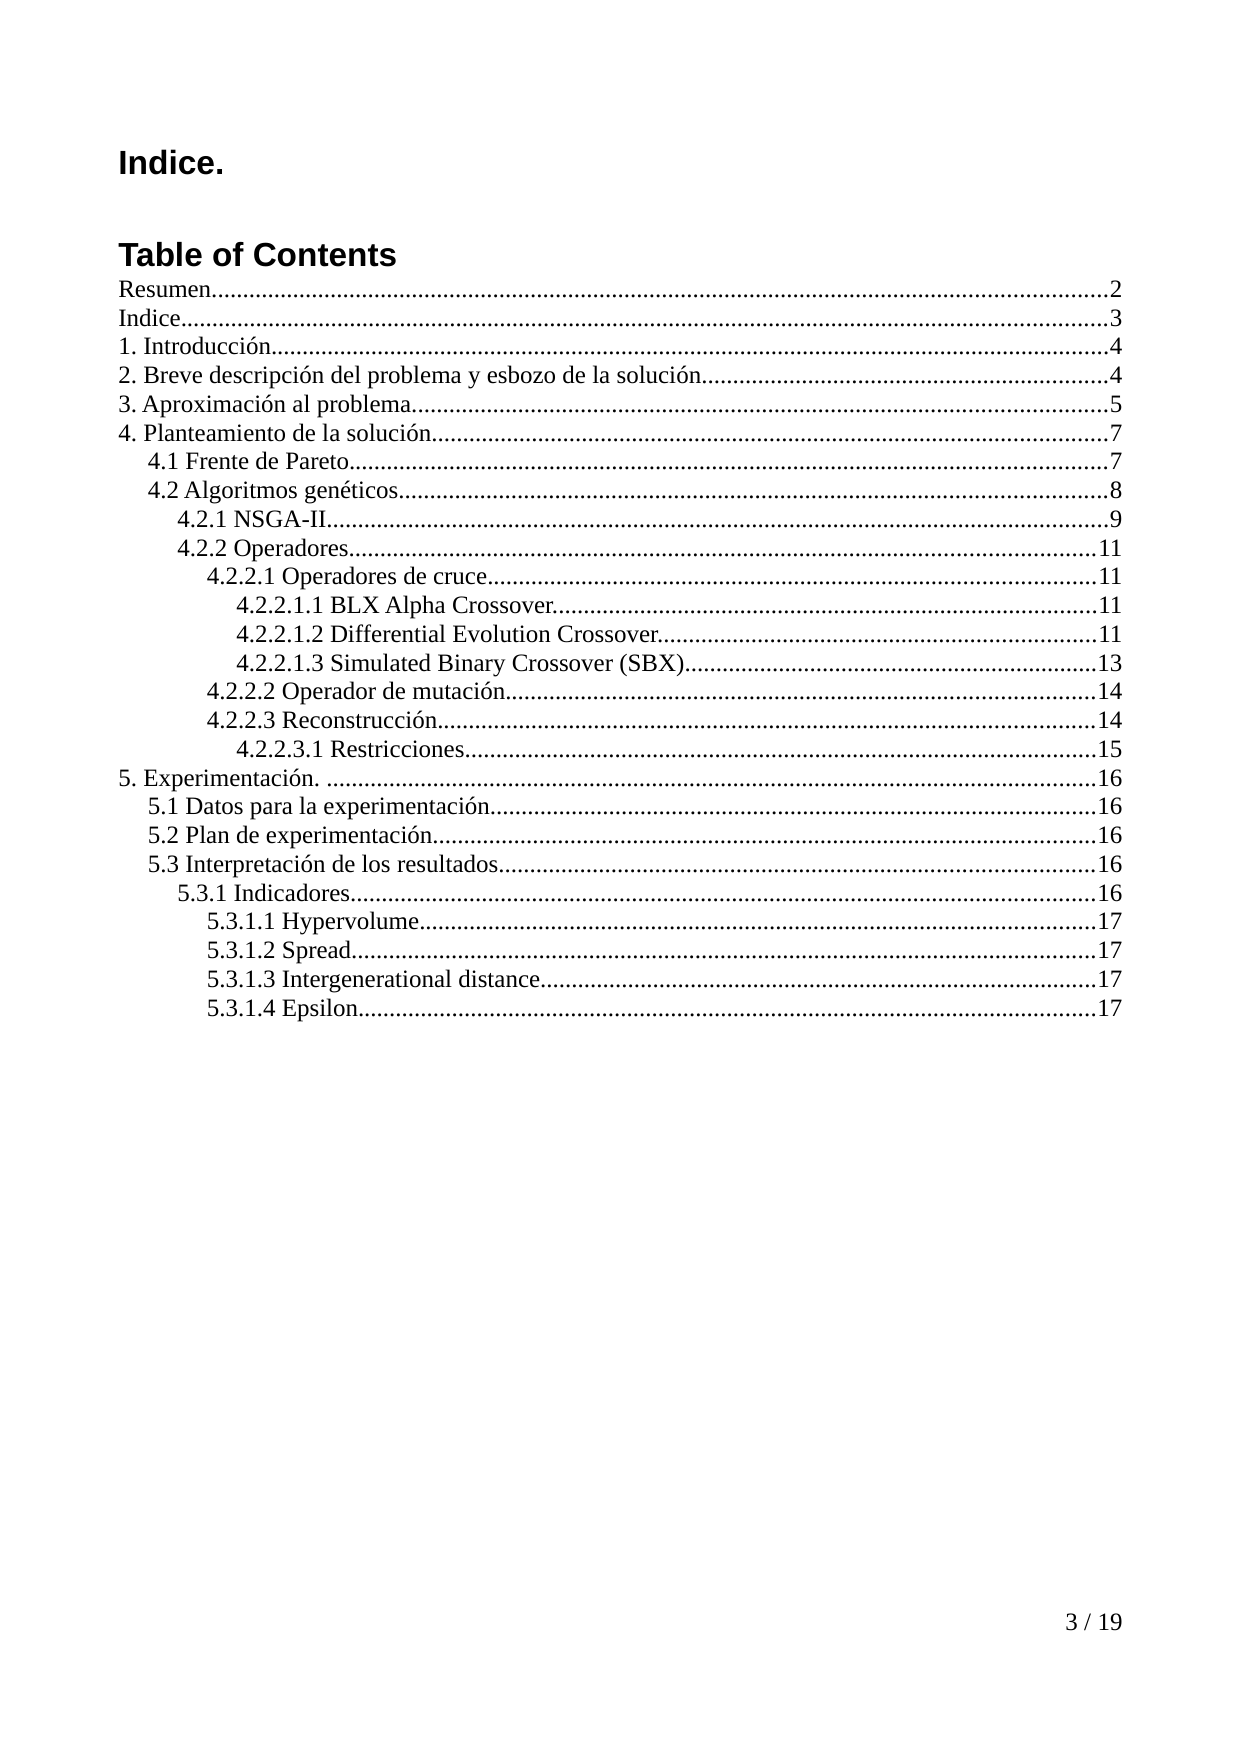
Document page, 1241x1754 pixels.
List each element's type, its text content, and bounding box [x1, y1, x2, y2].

text 4.2.1 NSGA-II 9 [177, 504, 1122, 533]
subtitle Indice. [118, 143, 1122, 182]
text 5. Experimentación. 16 [118, 763, 1122, 791]
text 4.2.2.1.1 BLX Alpha Crossover. 11 [236, 590, 1122, 619]
text 4.2 Algoritmos genéticos. 8 [148, 475, 1122, 504]
text 4. Planteamiento de la solución. 7 [118, 418, 1122, 446]
text 4.2.2.1.2 Differential Evolution Crossover. 11 [236, 619, 1122, 648]
text 4.2.2 Operadores. 11 [177, 533, 1122, 561]
text 5.3.1.1 Hypervolume. 17 [207, 906, 1122, 935]
text 4.2.2.2 Operador de mutación. 14 [207, 676, 1122, 705]
text 5.3.1 Indicadores. 16 [177, 878, 1122, 906]
text 5.1 Datos para la experimentación. 16 [148, 791, 1122, 820]
text 5.3 Interpretación de los resultados. 16 [148, 849, 1122, 878]
text 5.3.1.3 Intergenerational distance. 17 [207, 964, 1122, 993]
text 4.1 Frente de Pareto. 7 [148, 446, 1122, 475]
text 5.3.1.4 Epsilon. 17 [207, 993, 1122, 1021]
text 4.2.2.1 Operadores de cruce. 11 [207, 561, 1122, 590]
text Indice. 3 [118, 303, 1122, 331]
text 4.2.2.3 Reconstrucción. 14 [207, 705, 1122, 734]
text 3. Aproximación al problema. 5 [118, 389, 1122, 418]
text 2. Breve descripción del problema y esbozo de la solución. 4 [118, 360, 1122, 389]
text 4.2.2.1.3 Simulated Binary Crossover (SBX) 13 [236, 648, 1122, 676]
text Resumen. 2 [118, 274, 1122, 303]
text 4.2.2.3.1 Restricciones 15 [236, 734, 1122, 763]
text 5.2 Plan de experimentación. 16 [148, 820, 1122, 849]
subtitle Table of Contents [118, 236, 1122, 274]
text 5.3.1.2 Spread. 17 [207, 935, 1122, 964]
text 1. Introducción. 4 [118, 331, 1122, 360]
